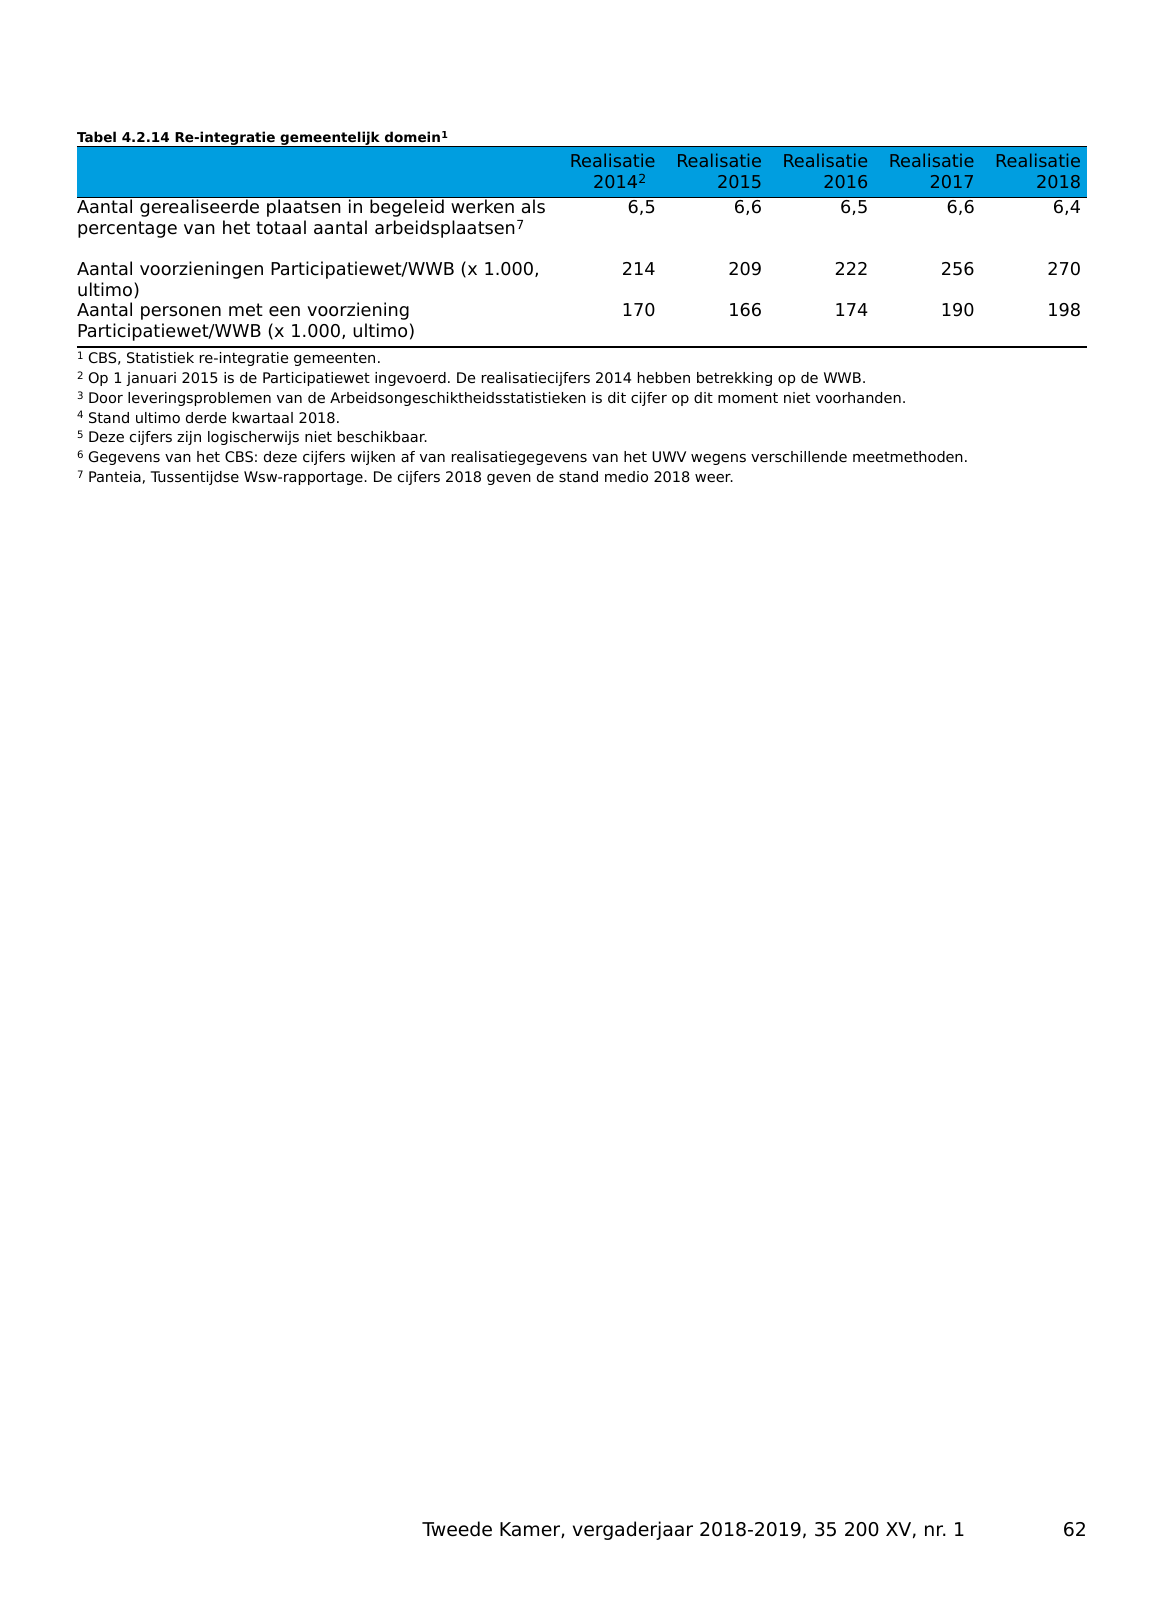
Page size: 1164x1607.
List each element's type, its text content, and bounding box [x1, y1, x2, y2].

table_cell [555, 239, 661, 259]
table_cell 198 [980, 300, 1087, 346]
table_cell 214 [555, 259, 661, 300]
table_cell Realisatie 20142 [555, 147, 661, 197]
table_cell [77, 239, 106, 259]
table_cell Realisatie 2017 [874, 147, 980, 197]
table_cell 6,6 [661, 198, 768, 238]
table_cell Realisatie 2015 [661, 147, 768, 197]
table_cell [661, 239, 768, 259]
table_cell Aantal voorzieningen Participatiewet/WWB (x 1.000, ultimo) [77, 259, 555, 300]
table_cell [768, 239, 874, 259]
table_cell Aantal gerealiseerde plaatsen in begeleid werken als percentage van het totaal aantal arbeidsplaatsen7 [77, 198, 555, 238]
table_cell 209 [661, 259, 768, 300]
table_cell [980, 239, 1087, 259]
table_cell Aantal personen met een voorziening Participatiewet/WWB (x 1.000, ultimo) [77, 300, 555, 346]
table_cell [77, 147, 555, 197]
table_cell 6,4 [980, 198, 1087, 238]
table_cell 6,6 [874, 198, 980, 238]
table_cell Realisatie 2018 [980, 147, 1087, 197]
table_cell 6,5 [768, 198, 874, 238]
table_cell 256 [874, 259, 980, 300]
table_cell 1 CBS, Statistiek re-integratie gemeenten. 2 Op 1 januari 2015 is de Participatiewet ingevoerd. De realisatiecijfers 2014 hebben betrekking op de WWB. 3 Door leveringsproblemen van de Arbeidsongeschiktheidsstatistieken is dit cijfer op dit moment niet voorhanden. 4 Stand ultimo derde kwartaal 2018. 5 Deze cijfers zijn logischerwijs niet beschikbaar. 6 Gegevens van het CBS: deze cijfers wijken af van realisatiegegevens van het UWV wegens verschillende meetmethoden. 7 Panteia, Tussentijdse Wsw-rapportage. De cijfers 2018 geven de stand medio 2018 weer. [77, 348, 1087, 486]
table_cell 174 [768, 300, 874, 346]
table_cell [874, 239, 980, 259]
table_cell 190 [874, 300, 980, 346]
table_cell [106, 239, 555, 259]
table_header Tabel 4.2.14 Re-integratie gemeentelijk domein1 [77, 130, 1087, 146]
table_cell Realisatie 2016 [768, 147, 874, 197]
table_cell 170 [555, 300, 661, 346]
table_cell 270 [980, 259, 1087, 300]
table_cell 222 [768, 259, 874, 300]
table_cell 166 [661, 300, 768, 346]
table_cell 6,5 [555, 198, 661, 238]
